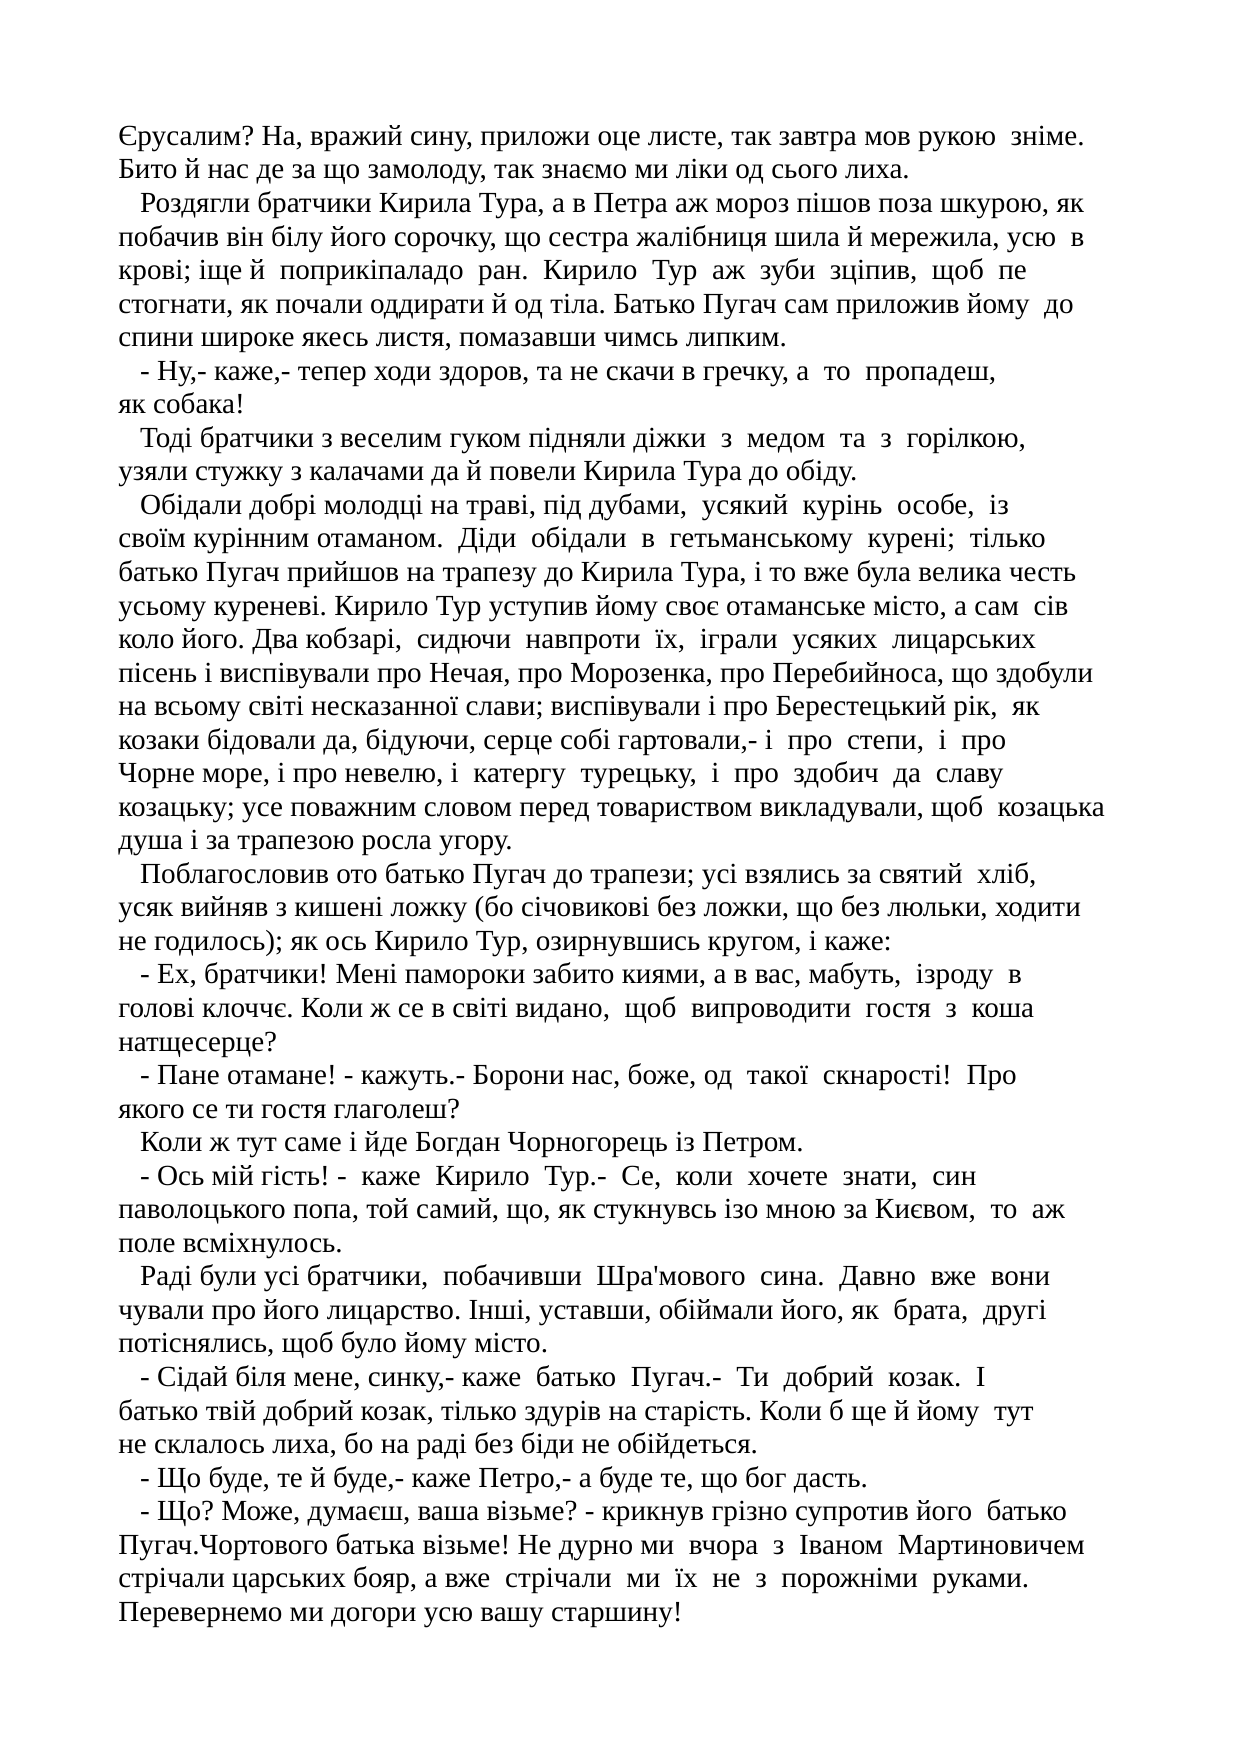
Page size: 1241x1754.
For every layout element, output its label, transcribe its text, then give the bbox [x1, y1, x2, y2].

text усяк вийняв з кишенi ложку (бо сiчовиковi без ложки, що без люльки, ходити [118, 889, 1122, 923]
text Поблагословив ото батько Пугач до трапези; усi взялись за святий хлiб, [118, 856, 1122, 889]
text усьому куреневi. Кирило Тур уступив йому своє отаманське мiсто, а сам сiв [118, 588, 1122, 621]
text - Сiдай бiля мене, синку,- каже батько Пугач.- Ти добрий козак. I [118, 1359, 1122, 1393]
text козаки бiдовали да, бiдуючи, серце собi гартовали,- i про степи, i про [118, 722, 1122, 755]
text кровi; iще й поприкiпаладо ран. Кирило Тур аж зуби зцiпив, щоб пе [118, 252, 1122, 286]
text потiснялись, щоб було йому мiсто. [118, 1326, 1122, 1359]
text - Ну,- каже,- тепер ходи здоров, та не скачи в гречку, а то пропадеш, [118, 353, 1122, 386]
text - Що буде, те й буде,- каже Петро,- а буде те, що бог дасть. [118, 1460, 1122, 1493]
text на всьому свiтi несказанної слави; виспiвували i про Берестецький рiк, як [118, 688, 1122, 722]
text - Ех, братчики! Менi памороки забито киями, а в вас, мабуть, iзроду в [118, 957, 1122, 990]
text Бито й нас де за що замолоду, так знаємо ми лiки од сього лиха. [118, 152, 1122, 185]
text коло його. Два кобзарi, сидючи навпроти їх, iграли усяких лицарських [118, 621, 1122, 655]
text як собака! [118, 386, 1122, 420]
text поле всмiхнулось. [118, 1225, 1122, 1258]
text - Що? Може, думаєш, ваша вiзьме? - крикнув грiзно супротив його батько [118, 1493, 1122, 1527]
text Єрусалим? На, вражий сину, приложи оце листе, так завтра мов рукою знiме. [118, 118, 1122, 152]
text якого се ти гостя глаголеш? [118, 1091, 1122, 1124]
text Обiдали добрi молодцi на травi, пiд дубами, усякий курiнь особе, iз [118, 487, 1122, 521]
text козацьку; усе поважним словом перед товариством викладували, щоб козацька [118, 789, 1122, 822]
text головi клоччє. Коли ж се в свiтi видано, щоб випроводити гостя з коша [118, 990, 1122, 1024]
text Пугач.Чортового батька вiзьме! Не дурно ми вчора з Iваном Мартиновичем [118, 1527, 1122, 1560]
text побачив вiн бiлу його сорочку, що сестра жалiбниця шила й мережила, усю в [118, 219, 1122, 252]
text - Пане отамане! - кажуть.- Борони нас, боже, од такої скнаростi! Про [118, 1057, 1122, 1091]
text Чорне море, i про невелю, i катергу турецьку, i про здобич да славу [118, 755, 1122, 789]
text паволоцького попа, той самий, що, як стукнувсь iзо мною за Києвом, то аж [118, 1191, 1122, 1225]
text батько Пугач прийшов на трапезу до Кирила Тура, i то вже була велика честь [118, 554, 1122, 588]
text чували про його лицарство. Iншi, уставши, обiймали його, як брата, другi [118, 1292, 1122, 1326]
text Роздягли братчики Кирила Тура, а в Петра аж мороз пiшов поза шкурою, як [118, 185, 1122, 219]
text стрiчали царських бояр, а вже стрiчали ми їх не з порожнiми руками. [118, 1560, 1122, 1594]
text Радi були усi братчики, побачивши Шра'мового сина. Давно вже вони [118, 1258, 1122, 1292]
text не склалось лиха, бо на радi без бiди не обiйдеться. [118, 1426, 1122, 1460]
text узяли стужку з калачами да й повели Кирила Тура до обiду. [118, 453, 1122, 487]
text - Ось мiй гiсть! - каже Кирило Тур.- Се, коли хочете знати, син [118, 1158, 1122, 1191]
text Перевернемо ми догори усю вашу старшину! [118, 1594, 1122, 1627]
text Коли ж тут саме i йде Богдан Чорногорець iз Петром. [118, 1124, 1122, 1158]
text спини широке якесь листя, помазавши чимсь липким. [118, 319, 1122, 353]
text не годилось); як ось Кирило Тур, озирнувшись кругом, i каже: [118, 923, 1122, 957]
text пiсень i виспiвували про Нечая, про Морозенка, про Перебийноса, що здобули [118, 655, 1122, 688]
text натщесерце? [118, 1024, 1122, 1057]
text своїм курiнним отаманом. Дiди обiдали в гетьманському куренi; тiлько [118, 521, 1122, 554]
text Тодi братчики з веселим гуком пiдняли дiжки з медом та з горiлкою, [118, 420, 1122, 453]
text душа i за трапезою росла угору. [118, 822, 1122, 856]
text стогнати, як почали оддирати й од тiла. Батько Пугач сам приложив йому до [118, 286, 1122, 319]
text батько твiй добрий козак, тiлько здурiв на старiсть. Коли б ще й йому тут [118, 1393, 1122, 1426]
